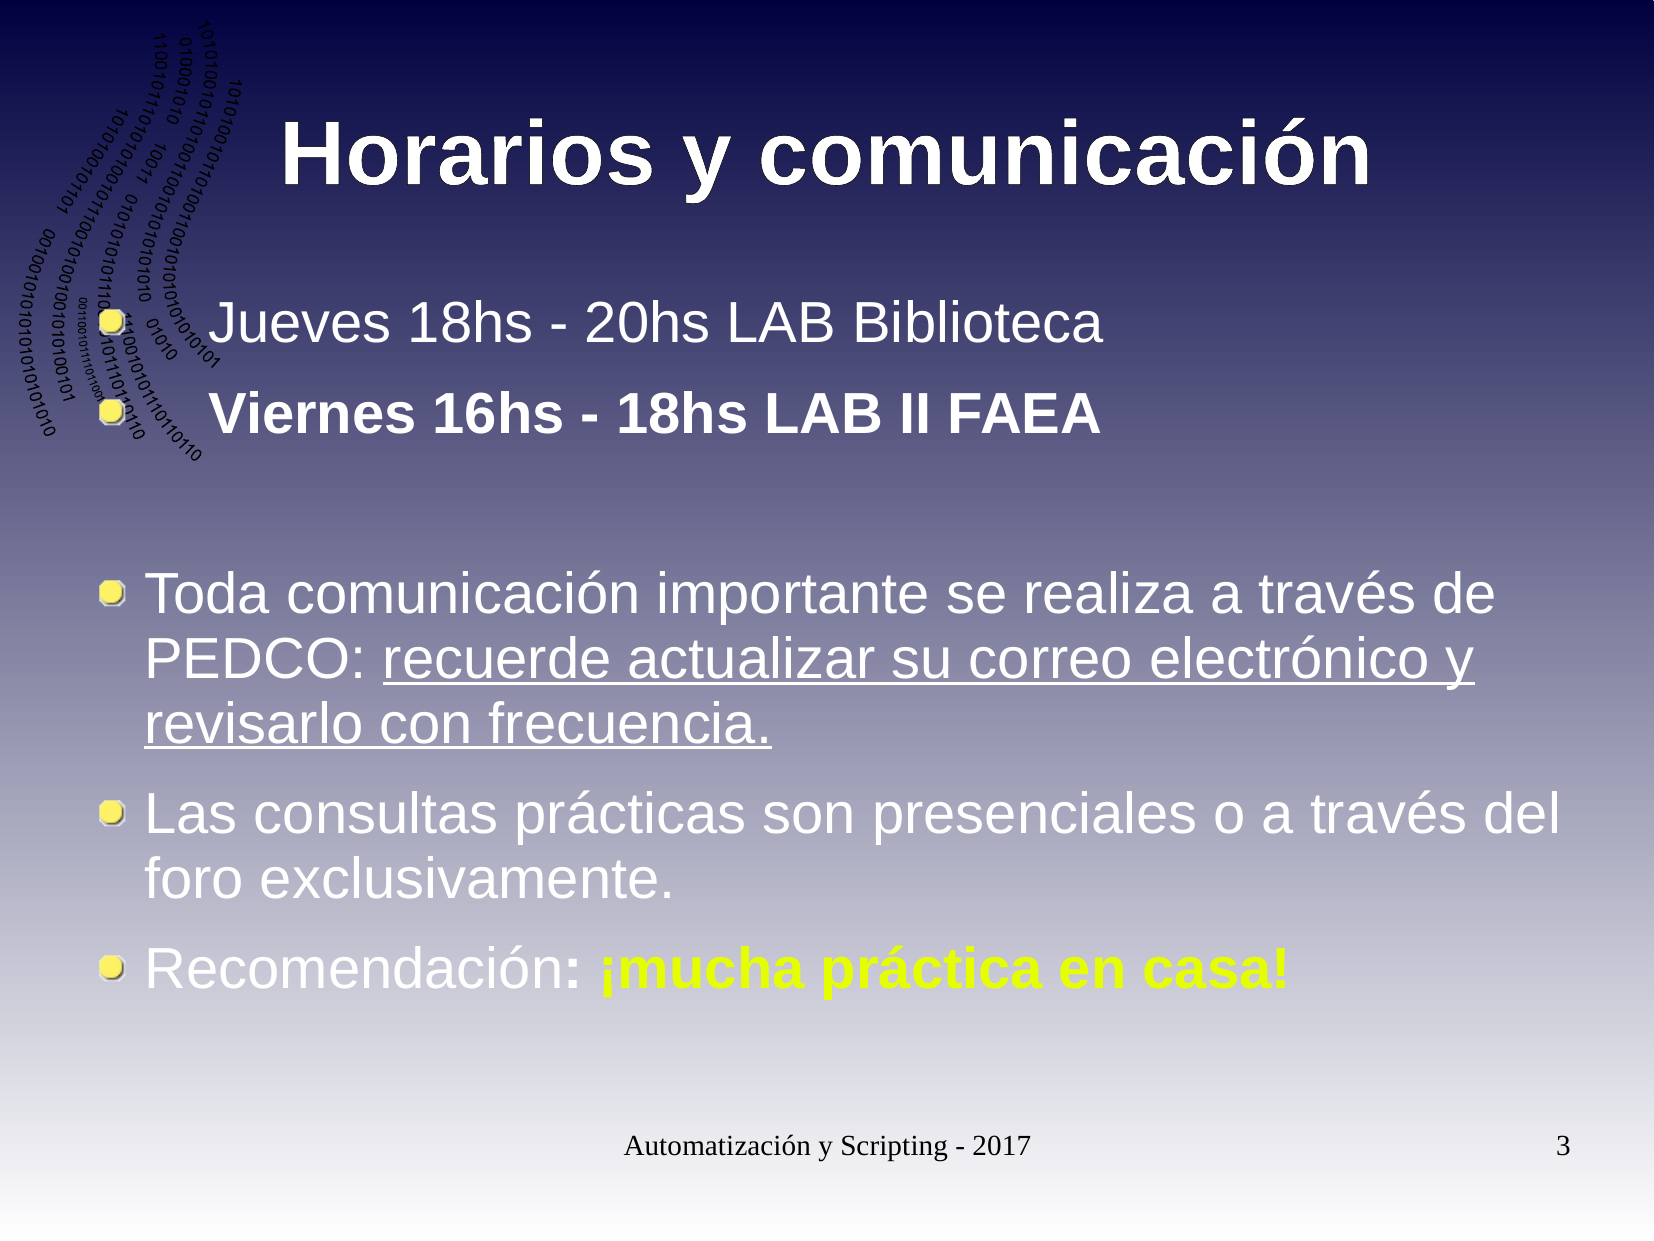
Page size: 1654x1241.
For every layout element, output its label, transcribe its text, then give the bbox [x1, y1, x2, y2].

picture [18, 20, 243, 461]
title Horarios y comunicación [82, 49, 1571, 257]
list Jueves 18hs - 20hs LAB Biblioteca Viernes 16hs - 18hs LAB II FAEA Toda comunicación importante se realiza a través de PEDCO: recuerde actualizar su correo electrónico y revisarlo con frecuencia. Las consultas prácticas son presenciales o a través del foro exclusivamente. Recomendación: ¡mucha práctica en casa! [82, 290, 1571, 1010]
